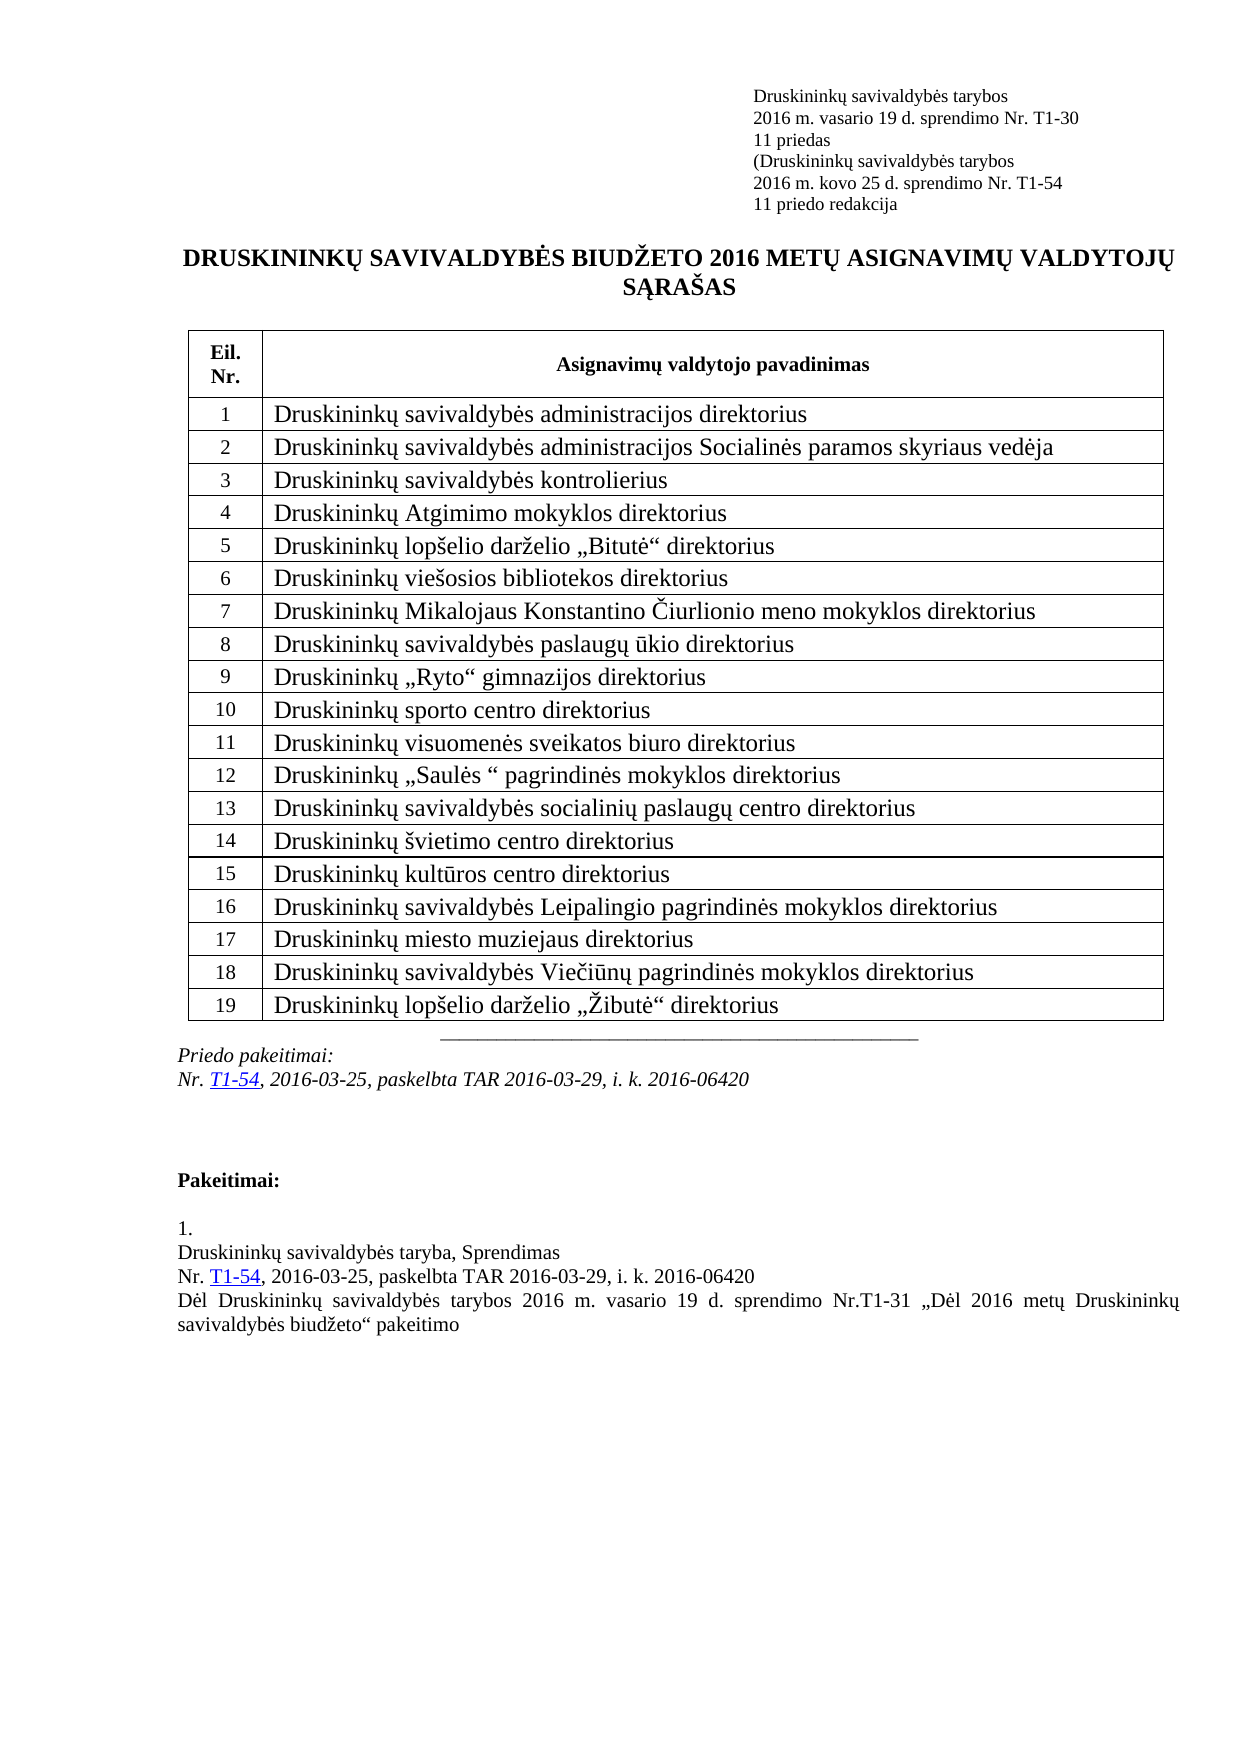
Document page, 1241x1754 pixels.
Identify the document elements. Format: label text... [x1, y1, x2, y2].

text Pakeitimai: [177, 1168, 1181, 1192]
table_cell 18 [189, 956, 262, 988]
table_cell Druskininkų visuomenės sveikatos biuro direktorius [263, 726, 1163, 758]
table_cell 1 [189, 398, 262, 430]
table_cell 5 [189, 529, 262, 561]
text Druskininkų savivaldybės tarybos [753, 85, 1181, 107]
table_cell 16 [189, 890, 262, 922]
table_cell Druskininkų miesto muziejaus direktorius [263, 923, 1163, 955]
table_cell 9 [189, 661, 262, 692]
table_cell Druskininkų savivaldybės kontrolierius [263, 464, 1163, 495]
table_cell 3 [189, 464, 262, 495]
table_cell Druskininkų Atgimimo mokyklos direktorius [263, 496, 1163, 528]
table_cell Druskininkų „Saulės “ pagrindinės mokyklos direktorius [263, 759, 1163, 791]
table_cell Druskininkų savivaldybės Viečiūnų pagrindinės mokyklos direktorius [263, 956, 1163, 988]
table_cell Druskininkų švietimo centro direktorius [263, 825, 1163, 856]
table_cell Druskininkų savivaldybės administracijos Socialinės paramos skyriaus vedėja [263, 431, 1163, 463]
table_cell 14 [189, 825, 262, 856]
text Priedo pakeitimai: [177, 1043, 1181, 1067]
table_cell 2 [189, 431, 262, 463]
table_cell 15 [189, 858, 262, 889]
table_cell Druskininkų savivaldybės Leipalingio pagrindinės mokyklos direktorius [263, 890, 1163, 922]
table_header Asignavimų valdytojo pavadinimas [263, 331, 1163, 397]
text ___________________________________________________ [177, 1021, 1181, 1043]
text DRUSKININKŲ SAVIVALDYBĖS BIUDŽETO 2016 METŲ ASIGNAVIMŲ VALDYTOJŲ SĄRAŠAS [177, 243, 1181, 301]
table_cell Druskininkų savivaldybės paslaugų ūkio direktorius [263, 628, 1163, 659]
table_cell 12 [189, 759, 262, 791]
table_cell Druskininkų lopšelio darželio „Žibutė“ direktorius [263, 989, 1163, 1020]
text 1. [177, 1216, 1181, 1240]
table_cell Druskininkų kultūros centro direktorius [263, 858, 1163, 889]
table_cell Druskininkų lopšelio darželio „Bitutė“ direktorius [263, 529, 1163, 561]
table_cell Druskininkų savivaldybės socialinių paslaugų centro direktorius [263, 792, 1163, 823]
table_cell 7 [189, 595, 262, 627]
table_cell Druskininkų sporto centro direktorius [263, 693, 1163, 725]
text 11 priedas [753, 128, 1181, 150]
table_cell Druskininkų „Ryto“ gimnazijos direktorius [263, 661, 1163, 692]
table_cell 13 [189, 792, 262, 823]
table_cell 4 [189, 496, 262, 528]
text 11 priedo redakcija [753, 193, 1181, 215]
table_cell 6 [189, 562, 262, 594]
table_cell Druskininkų viešosios bibliotekos direktorius [263, 562, 1163, 594]
text 2016 m. vasario 19 d. sprendimo Nr. T1-30 [753, 107, 1181, 128]
text Nr. T1-54, 2016-03-25, paskelbta TAR 2016-03-29, i. k. 2016-06420 [177, 1067, 1181, 1091]
table_header Eil. Nr. [189, 331, 262, 397]
table_cell 17 [189, 923, 262, 955]
table_cell 19 [189, 989, 262, 1020]
text 2016 m. kovo 25 d. sprendimo Nr. T1-54 [753, 172, 1181, 193]
text Druskininkų savivaldybės taryba, Sprendimas [177, 1240, 1181, 1264]
text Dėl Druskininkų savivaldybės tarybos 2016 m. vasario 19 d. sprendimo Nr.T1-31 „Dėl 2016 metų Druskininkų savivaldybės biudžeto“ pakeitimo [177, 1288, 1181, 1336]
text (Druskininkų savivaldybės tarybos [753, 150, 1181, 172]
table_cell 11 [189, 726, 262, 758]
text Nr. T1-54, 2016-03-25, paskelbta TAR 2016-03-29, i. k. 2016-06420 [177, 1264, 1181, 1288]
table_cell 8 [189, 628, 262, 659]
table_cell Druskininkų savivaldybės administracijos direktorius [263, 398, 1163, 430]
table_cell 10 [189, 693, 262, 725]
table_cell Druskininkų Mikalojaus Konstantino Čiurlionio meno mokyklos direktorius [263, 595, 1163, 627]
